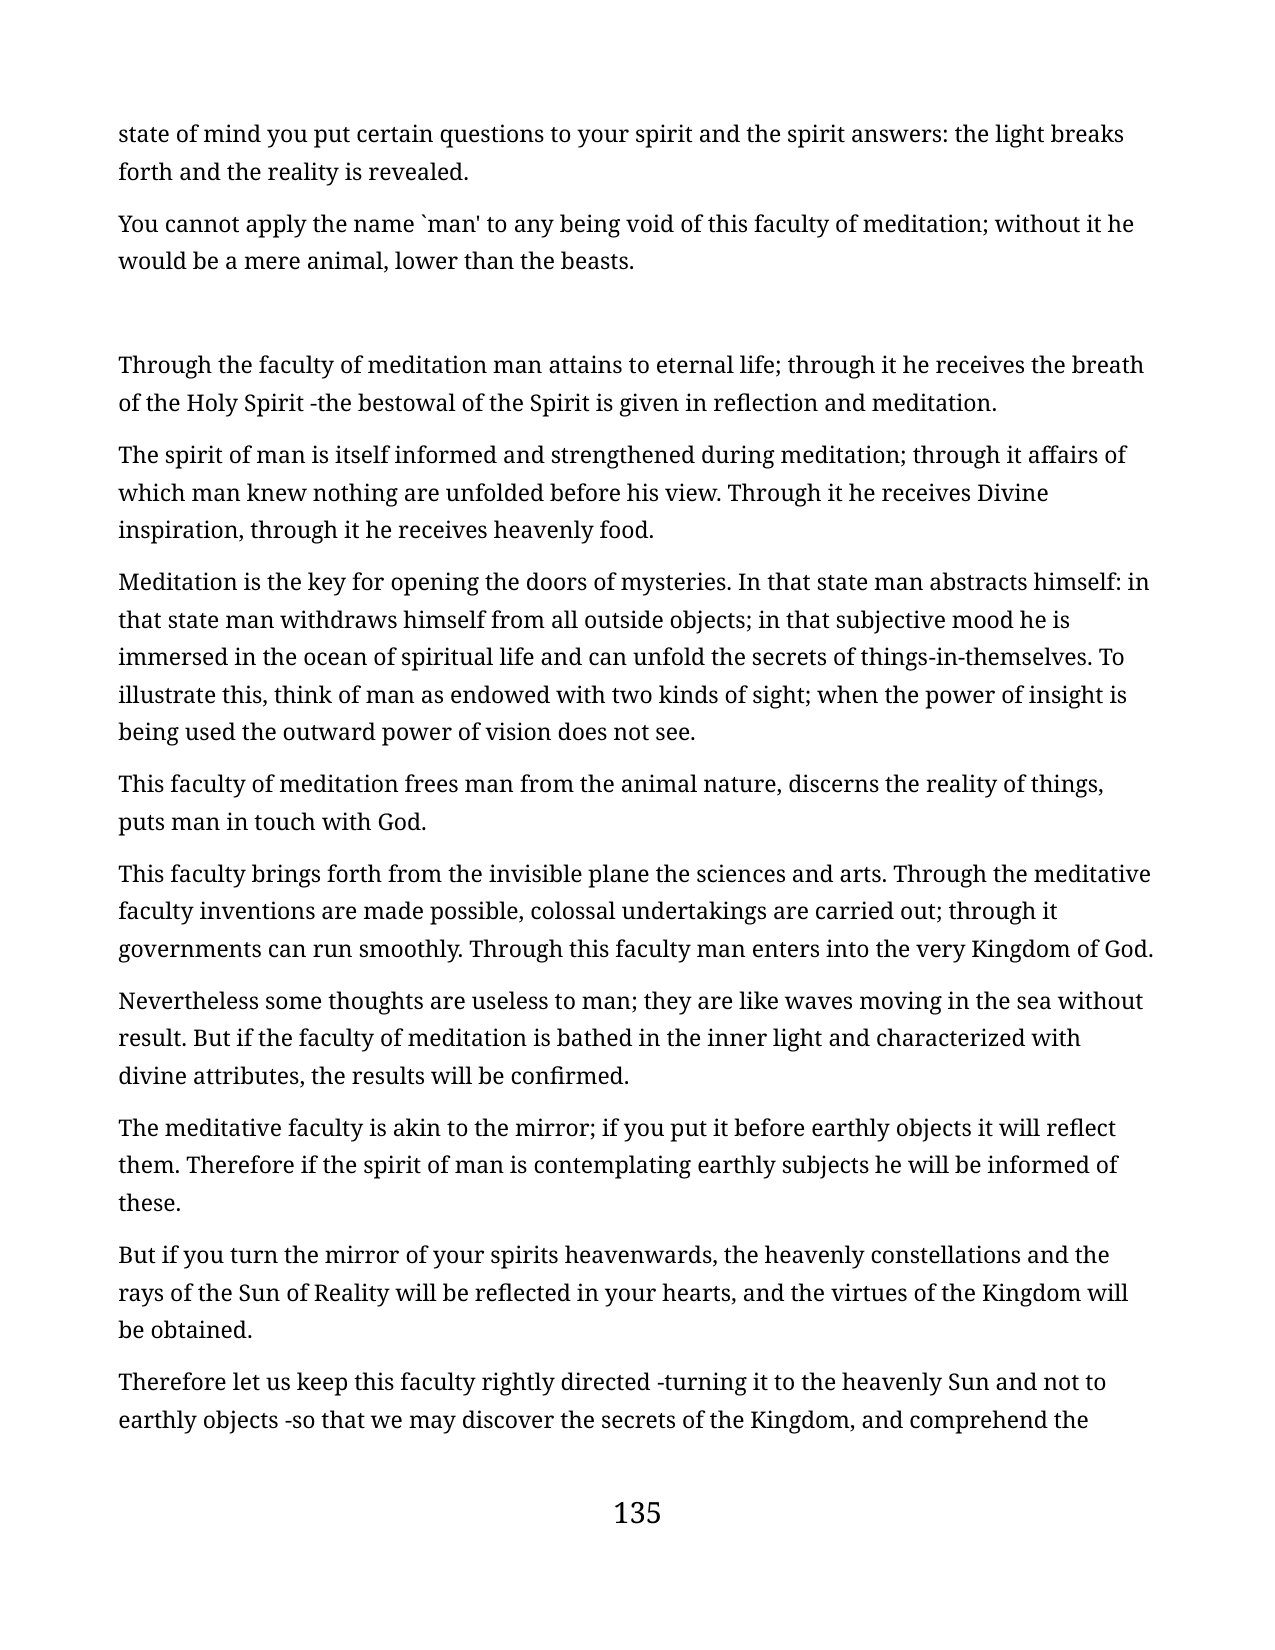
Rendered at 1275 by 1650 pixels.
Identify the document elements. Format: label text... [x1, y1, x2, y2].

text This faculty of meditation frees man from the animal nature, discerns the reality of things, puts man in touch with God. [118, 768, 1157, 837]
text But if you turn the mirror of your spirits heavenwards, the heavenly constellations and the rays of the Sun of Reality will be reflected in your hearts, and the virtues of the Kingdom will be obtained. [118, 1239, 1157, 1345]
text Nevertheless some thoughts are useless to man; they are like waves moving in the sea without result. But if the faculty of meditation is bathed in the inner light and characterized with divine attributes, the results will be confirmed. [118, 985, 1157, 1091]
text Meditation is the key for opening the doors of mysteries. In that state man abstracts himself: in that state man withdraws himself from all outside objects; in that subjective mood he is immersed in the ocean of spiritual life and can unfold the secrets of things‑in‑themselves. To illustrate this, think of man as endowed with two kinds of sight; when the power of insight is being used the outward power of vision does not see. [118, 566, 1157, 747]
text Therefore let us keep this faculty rightly directed ‑turning it to the heavenly Sun and not to earthly objects ‑so that we may discover the secrets of the Kingdom, and comprehend the [118, 1366, 1157, 1435]
text Through the faculty of meditation man attains to eternal life; through it he receives the breath of the Holy Spirit ‑the bestowal of the Spirit is given in reflection and meditation. [118, 349, 1157, 418]
text You cannot apply the name `man' to any being void of this faculty of meditation; without it he would be a mere animal, lower than the beasts. [118, 208, 1157, 276]
text state of mind you put certain questions to your spirit and the spirit answers: the light breaks forth and the reality is revealed. [118, 118, 1157, 187]
text The spirit of man is itself informed and strengthened during meditation; through it affairs of which man knew nothing are unfolded before his view. Through it he receives Divine inspiration, through it he receives heavenly food. [118, 439, 1157, 545]
text The meditative faculty is akin to the mirror; if you put it before earthly objects it will reflect them. Therefore if the spirit of man is contemplating earthly subjects he will be informed of these. [118, 1112, 1157, 1218]
text This faculty brings forth from the invisible plane the sciences and arts. Through the meditative faculty inventions are made possible, colossal undertakings are carried out; through it governments can run smoothly. Through this faculty man enters into the very Kingdom of God. [118, 858, 1157, 964]
